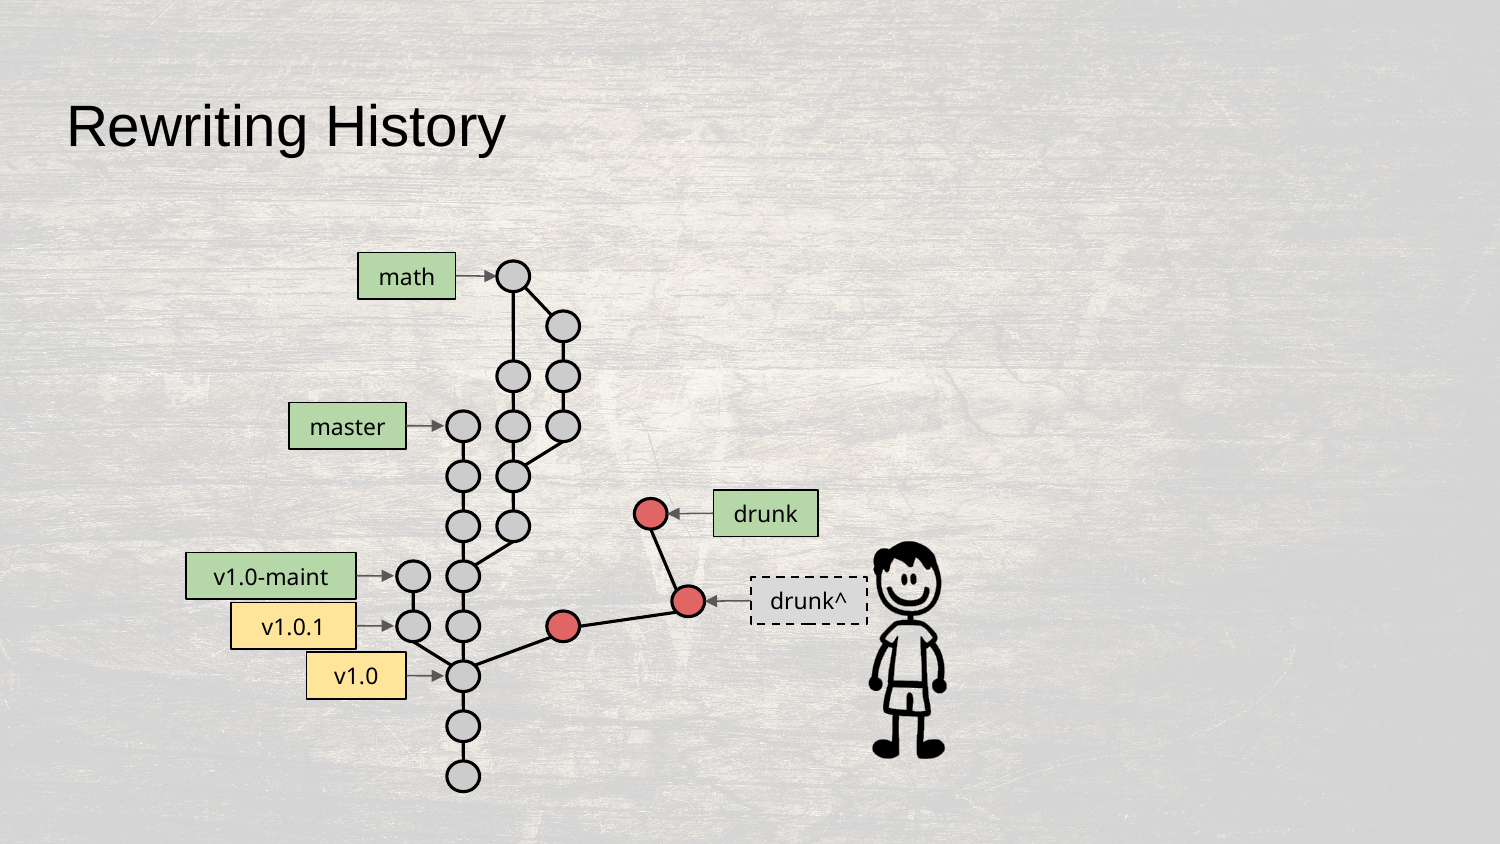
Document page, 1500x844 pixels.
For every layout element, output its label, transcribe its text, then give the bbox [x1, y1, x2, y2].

text_box [546, 310, 580, 342]
text_box [546, 361, 580, 392]
text_box [496, 260, 530, 292]
picture [0, 0, 1500, 844]
text_box math [358, 252, 456, 300]
text_box [671, 585, 705, 617]
text_box [546, 610, 580, 642]
text_box [446, 461, 480, 492]
text_box [446, 511, 480, 542]
text_box [446, 410, 480, 442]
text_box [496, 411, 530, 442]
text_box [496, 361, 530, 392]
text_box [496, 461, 530, 492]
text_box [446, 561, 480, 592]
text_box [496, 511, 530, 542]
text_box v1.0.1 [231, 602, 357, 650]
text_box drunk^ [750, 577, 867, 625]
text_box v1.0-maint [185, 552, 357, 600]
text_box [546, 411, 580, 442]
text_box drunk [713, 489, 819, 537]
text_box [634, 498, 668, 529]
text_box [446, 661, 480, 692]
text_box [446, 761, 480, 792]
text_box master [289, 402, 407, 450]
text_box [446, 711, 480, 742]
text_box [446, 611, 480, 642]
title Rewriting History [51, 72, 1449, 167]
text_box [396, 611, 430, 642]
text_box [396, 560, 430, 592]
